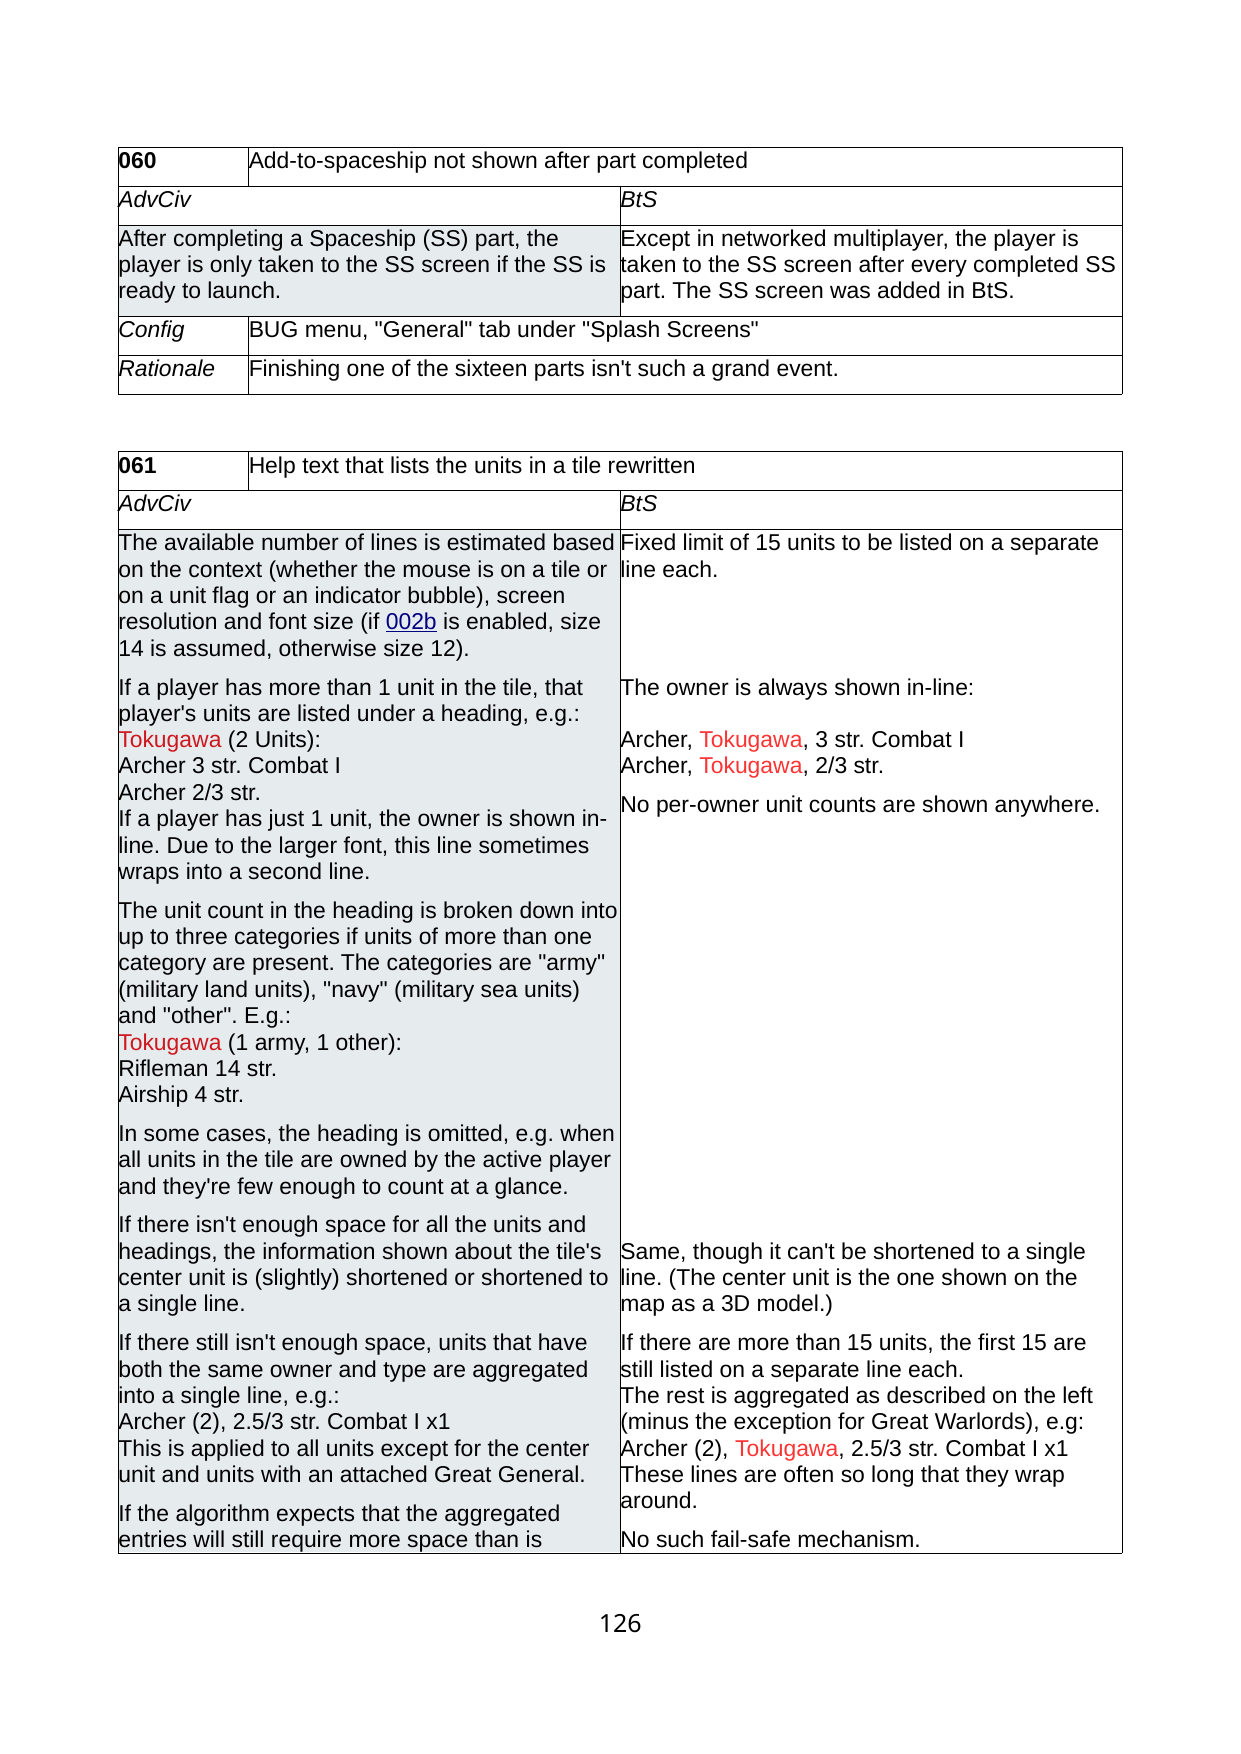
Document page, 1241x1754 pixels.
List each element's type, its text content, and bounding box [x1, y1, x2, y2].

table_cell BtS [621, 187, 1122, 224]
table_header Add-to-spaceship not shown after part completed [249, 148, 1122, 186]
table_cell Finishing one of the sixteen parts isn't such a grand event. [249, 356, 1122, 394]
table_cell Except in networked multiplayer, the player is taken to the SS screen after every completed SS part. The SS screen was added in BtS. [621, 226, 1122, 316]
table_cell AdvCiv [119, 187, 620, 224]
table_header Help text that lists the units in a tile rewritten [249, 452, 1122, 490]
table_cell AdvCiv [119, 491, 620, 529]
table_cell Config [119, 317, 248, 355]
table_cell Fixed limit of 15 units to be listed on a separate line each. The owner is always shown in-line: Archer, Tokugawa, 3 str. Combat I Archer, Tokugawa, 2/3 str. No per-owner unit counts are shown anywhere. Same, though it can't be shortened to a single line. (The center unit is the one shown on the map as a 3D model.) If there are more than 15 units, the first 15 are still listed on a separate line each. The rest is aggregated as described on the left (minus the exception for Great Warlords), e.g: Archer (2), Tokugawa, 2.5/3 str. Combat I x1 These lines are often so long that they wrap around. No such fail-safe mechanism. [621, 530, 1122, 1552]
table_cell Rationale [119, 356, 248, 394]
table_header 061 [119, 452, 248, 490]
table_header 060 [119, 148, 248, 186]
table_cell The available number of lines is estimated based on the context (whether the mouse is on a tile or on a unit flag or an indicator bubble), screen resolution and font size (if 002b is enabled, size 14 is assumed, otherwise size 12). If a player has more than 1 unit in the tile, that player's units are listed under a heading, e.g.: Tokugawa (2 Units): Archer 3 str. Combat I Archer 2/3 str. If a player has just 1 unit, the owner is shown in-line. Due to the larger font, this line sometimes wraps into a second line. The unit count in the heading is broken down into up to three categories if units of more than one category are present. The categories are "army" (military land units), "navy" (military sea units) and "other". E.g.: Tokugawa (1 army, 1 other): Rifleman 14 str. Airship 4 str. In some cases, the heading is omitted, e.g. when all units in the tile are owned by the active player and they're few enough to count at a glance. If there isn't enough space for all the units and headings, the information shown about the tile's center unit is (slightly) shortened or shortened to a single line. If there still isn't enough space, units that have both the same owner and type are aggregated into a single line, e.g.: Archer (2), 2.5/3 str. Combat I x1 This is applied to all units except for the center unit and units with an attached Great General. If the algorithm expects that the aggregated entries will still require more space than is [119, 530, 620, 1552]
table_cell After completing a Spaceship (SS) part, the player is only taken to the SS screen if the SS is ready to launch. [119, 226, 620, 316]
table_cell BtS [621, 491, 1122, 529]
table_cell BUG menu, "General" tab under "Splash Screens" [249, 317, 1122, 355]
